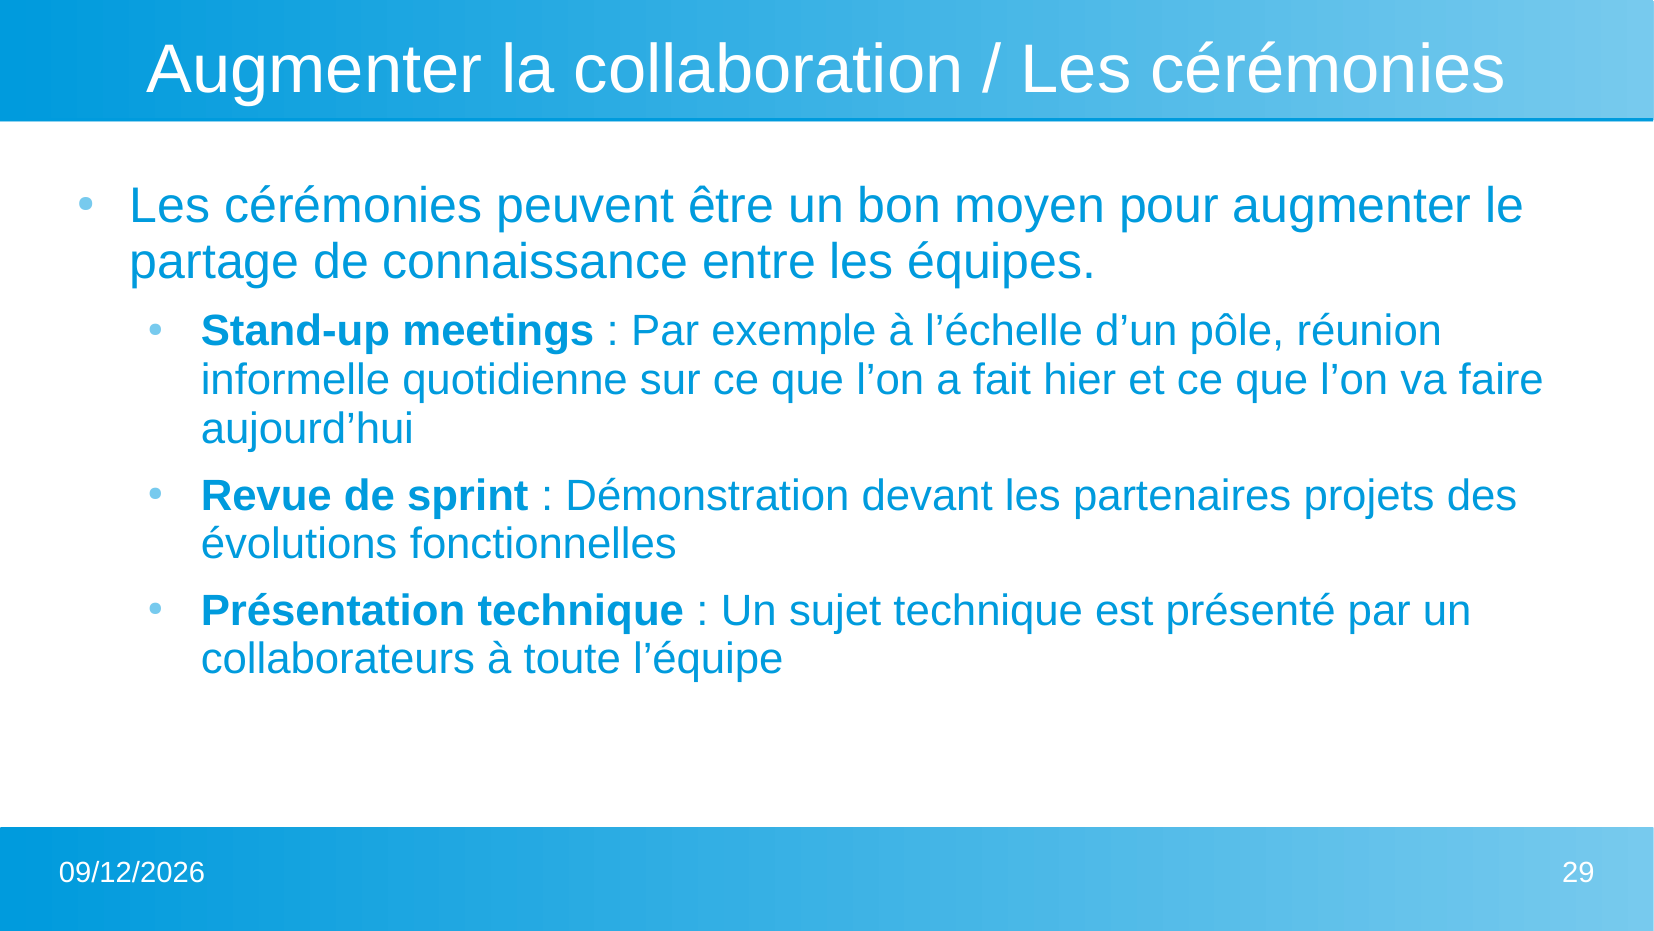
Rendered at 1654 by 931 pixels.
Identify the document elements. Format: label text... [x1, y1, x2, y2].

title Augmenter la collaboration / Les cérémonies [59, 29, 1595, 108]
list Les cérémonies peuvent être un bon moyen pour augmenter le partage de connaissance entre les équipes. Stand-up meetings : Par exemple à l’échelle d’un pôle, réunion informelle quotidienne sur ce que l’on a fait hier et ce que l’on va faire aujourd’hui Revue de sprint : Démonstration devant les partenaires projets des évolutions fonctionnelles Présentation technique : Un sujet technique est présenté par un collaborateurs à toute l’équipe [59, 177, 1595, 768]
